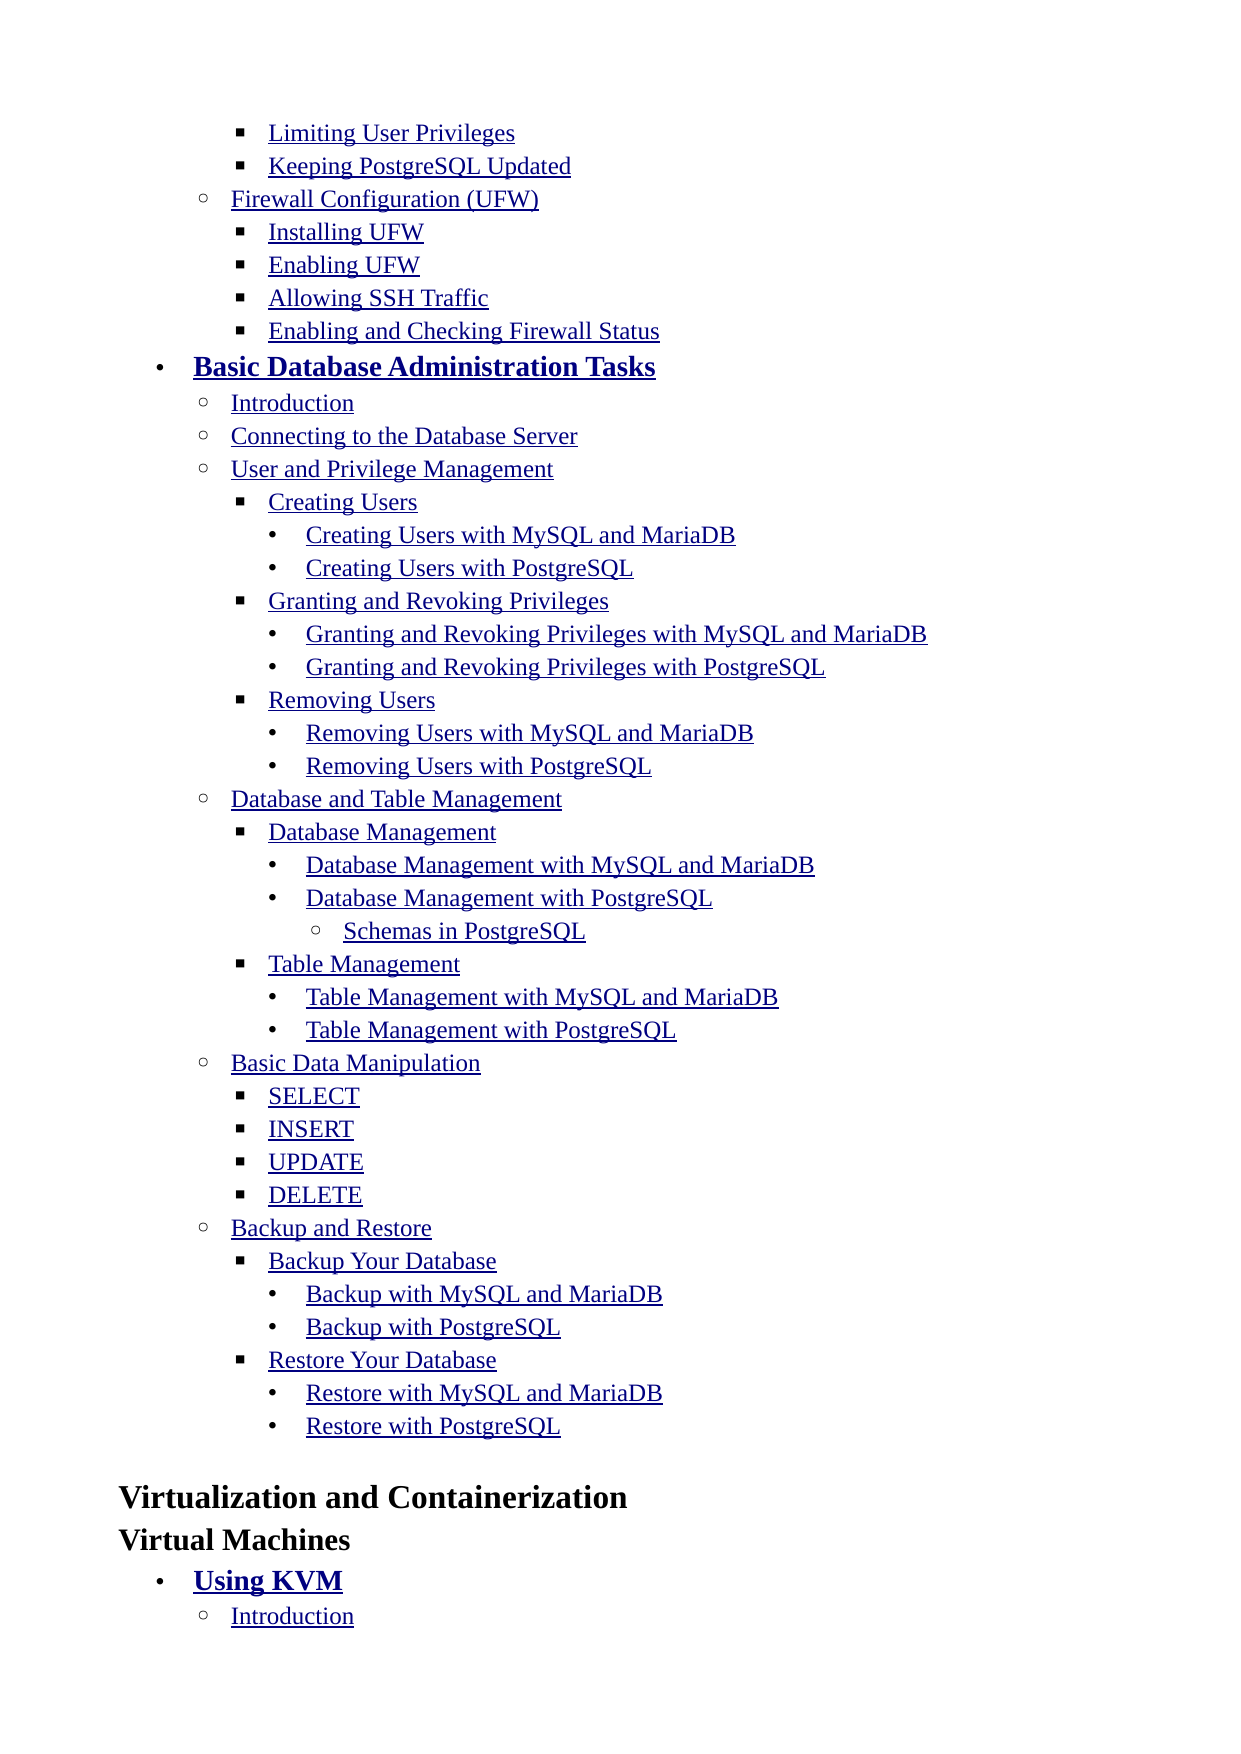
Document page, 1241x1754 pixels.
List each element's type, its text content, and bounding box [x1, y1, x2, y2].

list Allowing SSH Traffic [231, 283, 1122, 312]
list Keeping PostgreSQL Updated [231, 151, 1122, 180]
list Removing Users [231, 685, 1122, 714]
list Removing Users with MySQL and MariaDB [268, 718, 1122, 747]
list User and Privilege Management [193, 454, 1122, 483]
list Granting and Revoking Privileges with MySQL and MariaDB [268, 619, 1122, 648]
list Basic Database Administration Tasks [156, 349, 1122, 383]
list Backup Your Database [231, 1246, 1122, 1275]
list Database Management with PostgreSQL [268, 883, 1122, 912]
list Granting and Revoking Privileges [231, 586, 1122, 615]
list Schemas in PostgreSQL [306, 916, 1122, 945]
list Restore Your Database [231, 1345, 1122, 1374]
list Backup with PostgreSQL [268, 1312, 1122, 1341]
list Limiting User Privileges [231, 118, 1122, 147]
list Creating Users [231, 487, 1122, 516]
list Removing Users with PostgreSQL [268, 751, 1122, 780]
list Installing UFW [231, 217, 1122, 246]
list Enabling UFW [231, 250, 1122, 279]
list DELETE [231, 1180, 1122, 1209]
list Restore with MySQL and MariaDB [268, 1378, 1122, 1407]
list Backup and Restore [193, 1213, 1122, 1242]
list INSERT [231, 1114, 1122, 1143]
text Virtualization and Containerization [118, 1477, 1122, 1516]
list Introduction [193, 388, 1122, 417]
list Database Management with MySQL and MariaDB [268, 850, 1122, 879]
list Table Management [231, 949, 1122, 978]
list Basic Data Manipulation [193, 1048, 1122, 1077]
list Creating Users with PostgreSQL [268, 553, 1122, 582]
list Table Management with PostgreSQL [268, 1015, 1122, 1044]
list Firewall Configuration (UFW) [193, 184, 1122, 213]
list Introduction [193, 1601, 1122, 1630]
list SELECT [231, 1081, 1122, 1110]
list UPDATE [231, 1147, 1122, 1176]
list Creating Users with MySQL and MariaDB [268, 520, 1122, 549]
text Virtual Machines [118, 1522, 1122, 1557]
list Database Management [231, 817, 1122, 846]
list Backup with MySQL and MariaDB [268, 1279, 1122, 1308]
list Connecting to the Database Server [193, 421, 1122, 449]
list Enabling and Checking Firewall Status [231, 316, 1122, 345]
list Granting and Revoking Privileges with PostgreSQL [268, 652, 1122, 681]
list Database and Table Management [193, 784, 1122, 813]
list Restore with PostgreSQL [268, 1411, 1122, 1440]
list Using KVM [156, 1563, 1122, 1596]
list Table Management with MySQL and MariaDB [268, 982, 1122, 1011]
